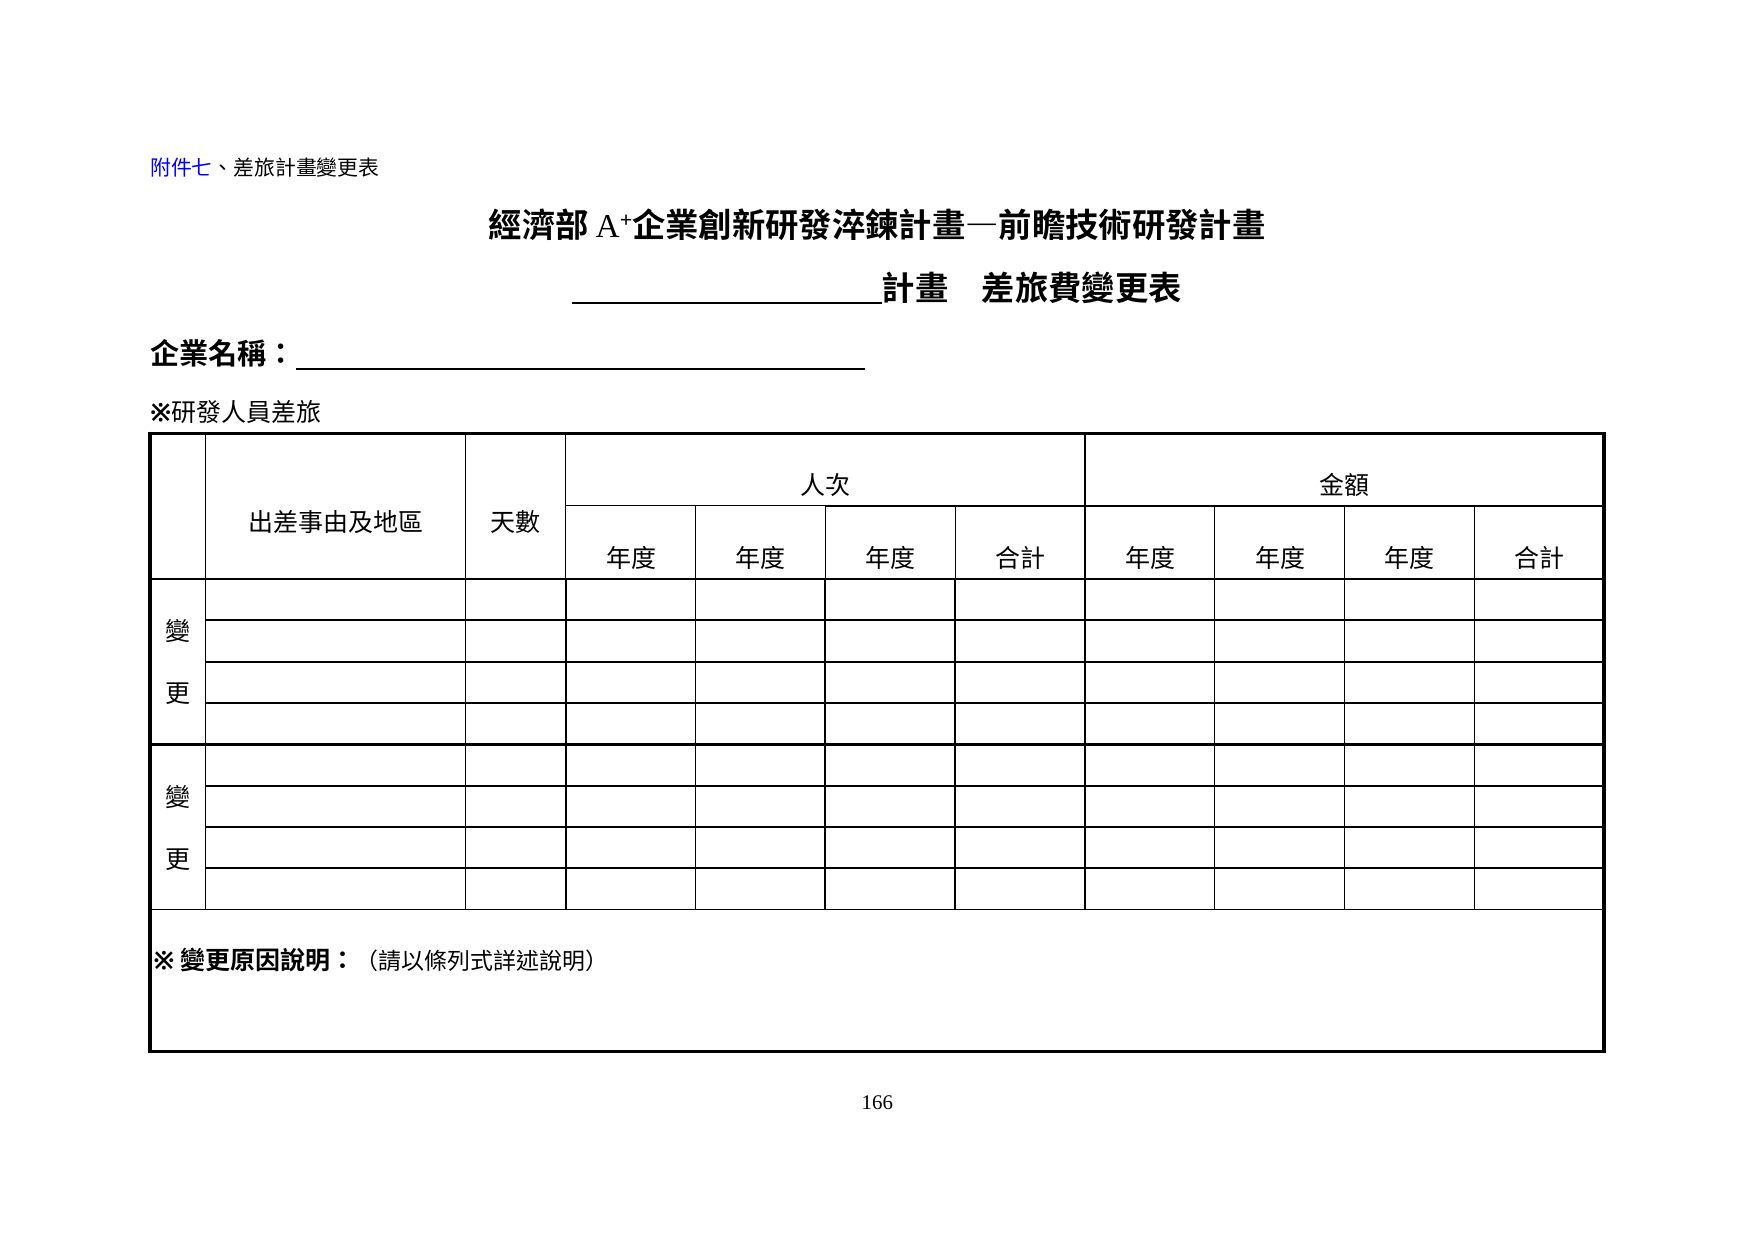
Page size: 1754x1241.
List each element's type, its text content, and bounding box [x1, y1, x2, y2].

table_cell [696, 828, 824, 867]
table_cell [956, 787, 1084, 826]
table_header 金額 [1086, 435, 1602, 505]
table_cell [696, 746, 824, 784]
table_cell 合 計 [206, 869, 465, 909]
table_cell [1215, 663, 1344, 702]
table_cell [1345, 828, 1474, 867]
table_cell [1215, 828, 1344, 867]
table_cell 年度 [1086, 507, 1214, 578]
table_cell [1345, 869, 1474, 909]
table_cell [466, 580, 565, 619]
table_cell [466, 869, 565, 909]
table_cell [1086, 663, 1214, 702]
table_cell [1215, 621, 1344, 661]
table_cell [826, 869, 954, 909]
table_cell [1215, 704, 1344, 743]
table_cell 年度 [1345, 507, 1474, 578]
table_cell [1086, 869, 1214, 909]
table_cell [956, 869, 1084, 909]
table_cell [567, 580, 695, 619]
table_cell [1345, 621, 1474, 661]
table_header 天數 [466, 435, 565, 578]
table_cell [1086, 621, 1214, 661]
table_cell [1475, 828, 1602, 867]
table_cell [1475, 621, 1602, 661]
table_cell [1086, 746, 1214, 784]
table_cell [567, 869, 695, 909]
table_cell [1345, 787, 1474, 826]
table_cell [1475, 746, 1602, 784]
table_cell [206, 746, 465, 784]
table_cell 變更前 [152, 580, 205, 743]
table_cell [696, 621, 824, 661]
table_cell [696, 663, 824, 702]
text ※研發人員差旅 [150, 369, 1604, 432]
table_cell [956, 621, 1084, 661]
table_cell [1345, 663, 1474, 702]
table_cell [826, 663, 954, 702]
table_cell [206, 580, 465, 619]
table_cell 年度 [566, 506, 695, 578]
table_cell [466, 787, 565, 826]
table_cell [696, 869, 824, 909]
table_cell [206, 828, 465, 867]
table_cell [826, 621, 954, 661]
table_cell [567, 663, 695, 702]
table_cell 合計 [1475, 507, 1602, 578]
table_cell [1086, 787, 1214, 826]
table_cell [1475, 787, 1602, 826]
table_cell 合計 [956, 507, 1084, 578]
table_cell 年度 [826, 507, 955, 578]
table_cell [206, 787, 465, 826]
table_cell [696, 704, 824, 743]
table_cell [1345, 746, 1474, 784]
table_cell [567, 704, 695, 743]
table_cell [1475, 580, 1602, 619]
table_cell [1086, 580, 1214, 619]
table_cell [567, 621, 695, 661]
table_header 人次 [566, 435, 1084, 505]
text 經濟部A+企業創新研發淬鍊計畫—前瞻技術研發計畫 [150, 182, 1604, 244]
table_header 出差事由及地區 [206, 435, 465, 578]
table_cell [826, 580, 954, 619]
table_cell [1215, 869, 1344, 909]
table_cell [826, 828, 954, 867]
table_cell [1475, 869, 1602, 909]
table_cell [466, 621, 565, 661]
table_cell [826, 704, 954, 743]
table_cell [956, 704, 1084, 743]
table_cell ※ 變更原因說明：（請以條列式詳述說明） [152, 910, 1602, 1050]
table_cell [956, 828, 1084, 867]
table_cell 合 計 [206, 704, 465, 743]
table_cell 變更後 [152, 746, 205, 909]
table_cell [1345, 580, 1474, 619]
table_cell [466, 704, 565, 743]
table_cell [1215, 580, 1344, 619]
table_cell [696, 787, 824, 826]
table_header [152, 435, 205, 578]
table_cell 年度 [696, 506, 825, 578]
table_cell [567, 828, 695, 867]
table_cell [206, 621, 465, 661]
table_cell [1215, 787, 1344, 826]
text 附件七、差旅計畫變更表 [150, 151, 1604, 182]
table_cell [1345, 704, 1474, 743]
table_cell [567, 746, 695, 784]
table_cell [466, 663, 565, 702]
table_cell [1475, 663, 1602, 702]
table_cell [826, 787, 954, 826]
text 計畫 差旅費變更表 [150, 244, 1604, 307]
table_cell [1086, 704, 1214, 743]
table_cell [567, 787, 695, 826]
table_cell [696, 580, 824, 619]
table_cell [826, 746, 954, 784]
table_cell [1215, 746, 1344, 784]
table_cell [956, 746, 1084, 784]
table_cell [206, 663, 465, 702]
table_cell [1475, 704, 1602, 743]
table_cell [956, 580, 1084, 619]
text 企業名稱： [150, 307, 1604, 369]
table_cell [1086, 828, 1214, 867]
table_cell 年度 [1215, 507, 1344, 578]
table_cell [466, 746, 565, 784]
table_cell [466, 828, 565, 867]
table_cell [956, 663, 1084, 702]
